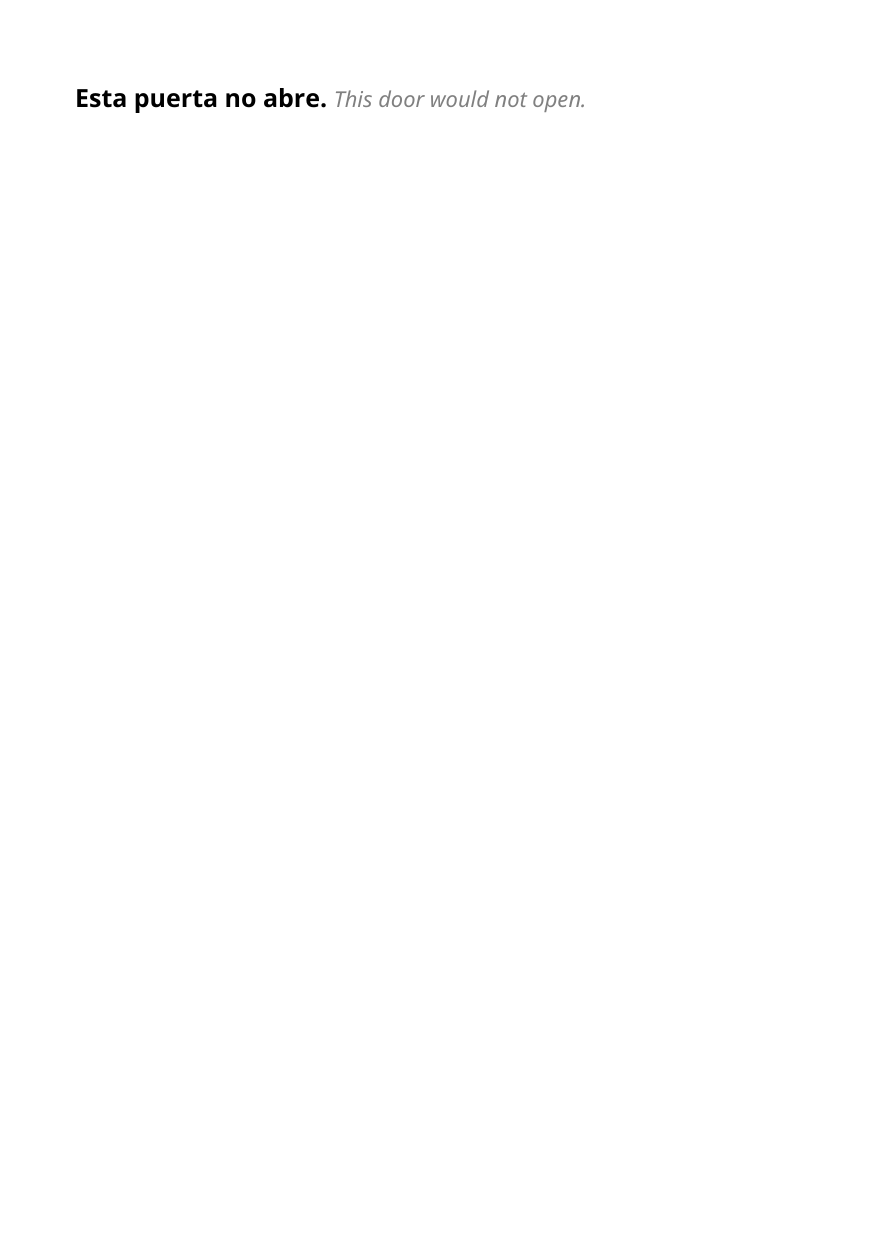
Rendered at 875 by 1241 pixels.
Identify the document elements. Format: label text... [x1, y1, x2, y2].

text Esta puerta no abre. This door would not open. [75, 81, 799, 115]
